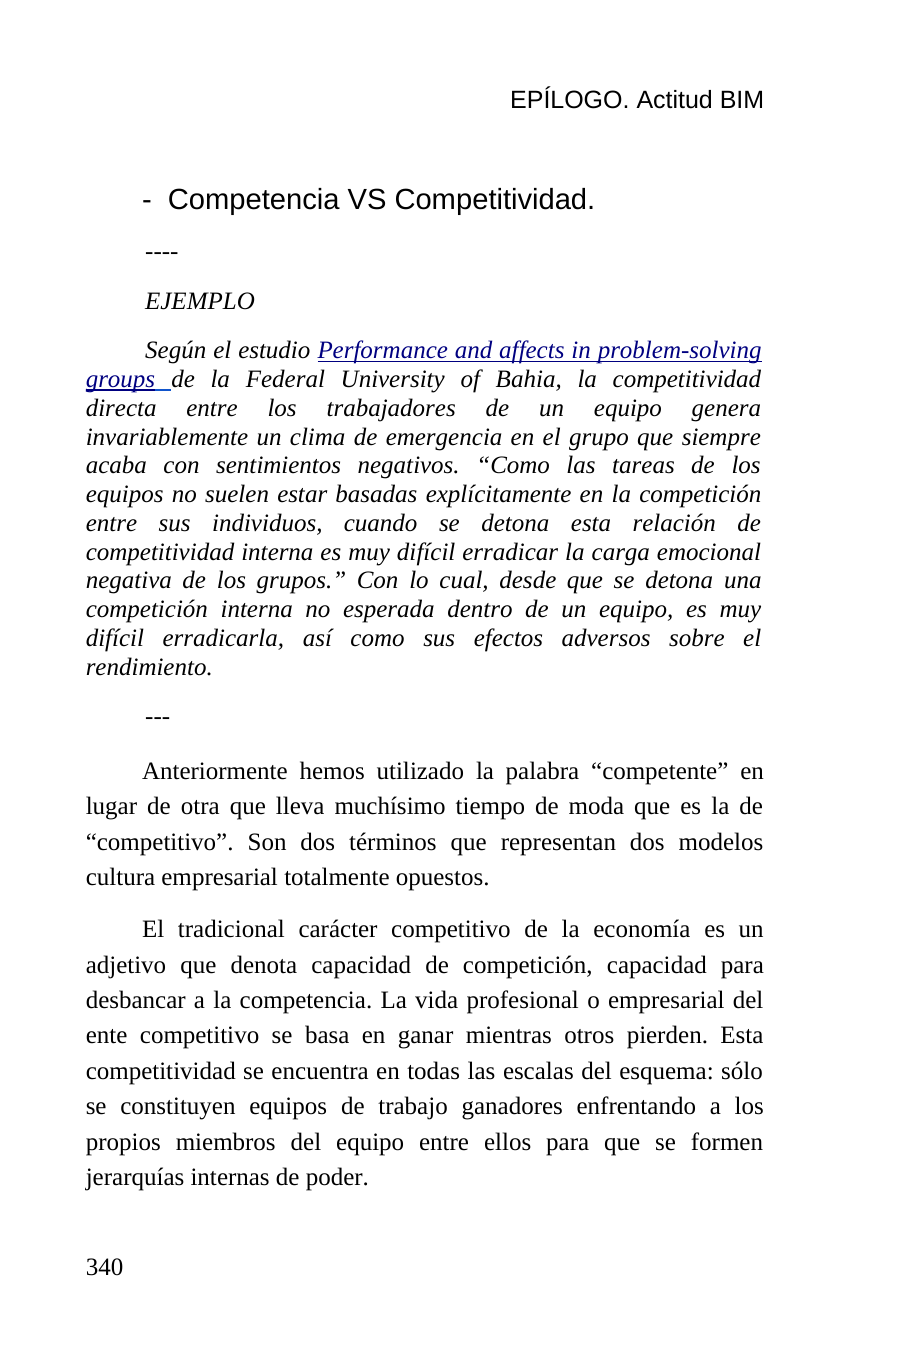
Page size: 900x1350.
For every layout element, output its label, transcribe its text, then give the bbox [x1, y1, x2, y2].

text El tradicional carácter competitivo de la economía es un adjetivo que denota capacidad de competición, capacidad para desbancar a la competencia. La vida profesional o empresarial del ente competitivo se basa en ganar mientras otros pierden. Esta competitividad se encuentra en todas las escalas del esquema: sólo se constituyen equipos de trabajo ganadores enfrentando a los propios miembros del equipo entre ellos para que se formen jerarquías internas de poder. [86, 909, 764, 1193]
text ---- [86, 236, 764, 265]
text EJEMPLO [86, 286, 764, 315]
text Según el estudio Performance and affects in problem-solving groups de la Federal University of Bahia, la competitividad directa entre los trabajadores de un equipo genera invariablemente un clima de emergencia en el grupo que siempre acaba con sentimientos negativos. “Como las tareas de los equipos no suelen estar basadas explícitamente en la competición entre sus individuos, cuando se detona esta relación de competitividad interna es muy difícil erradicar la carga emocional negativa de los grupos.” Con lo cual, desde que se detona una competición interna no esperada dentro de un equipo, es muy difícil erradicarla, así como sus efectos adversos sobre el rendimiento. [86, 336, 764, 681]
subtitle - Competencia VS Competitividad. [86, 182, 764, 216]
text Anteriormente hemos utilizado la palabra “competente” en lugar de otra que lleva muchísimo tiempo de moda que es la de “competitivo”. Son dos términos que representan dos modelos cultura empresarial totalmente opuestos. [86, 751, 764, 893]
text --- [86, 701, 764, 730]
